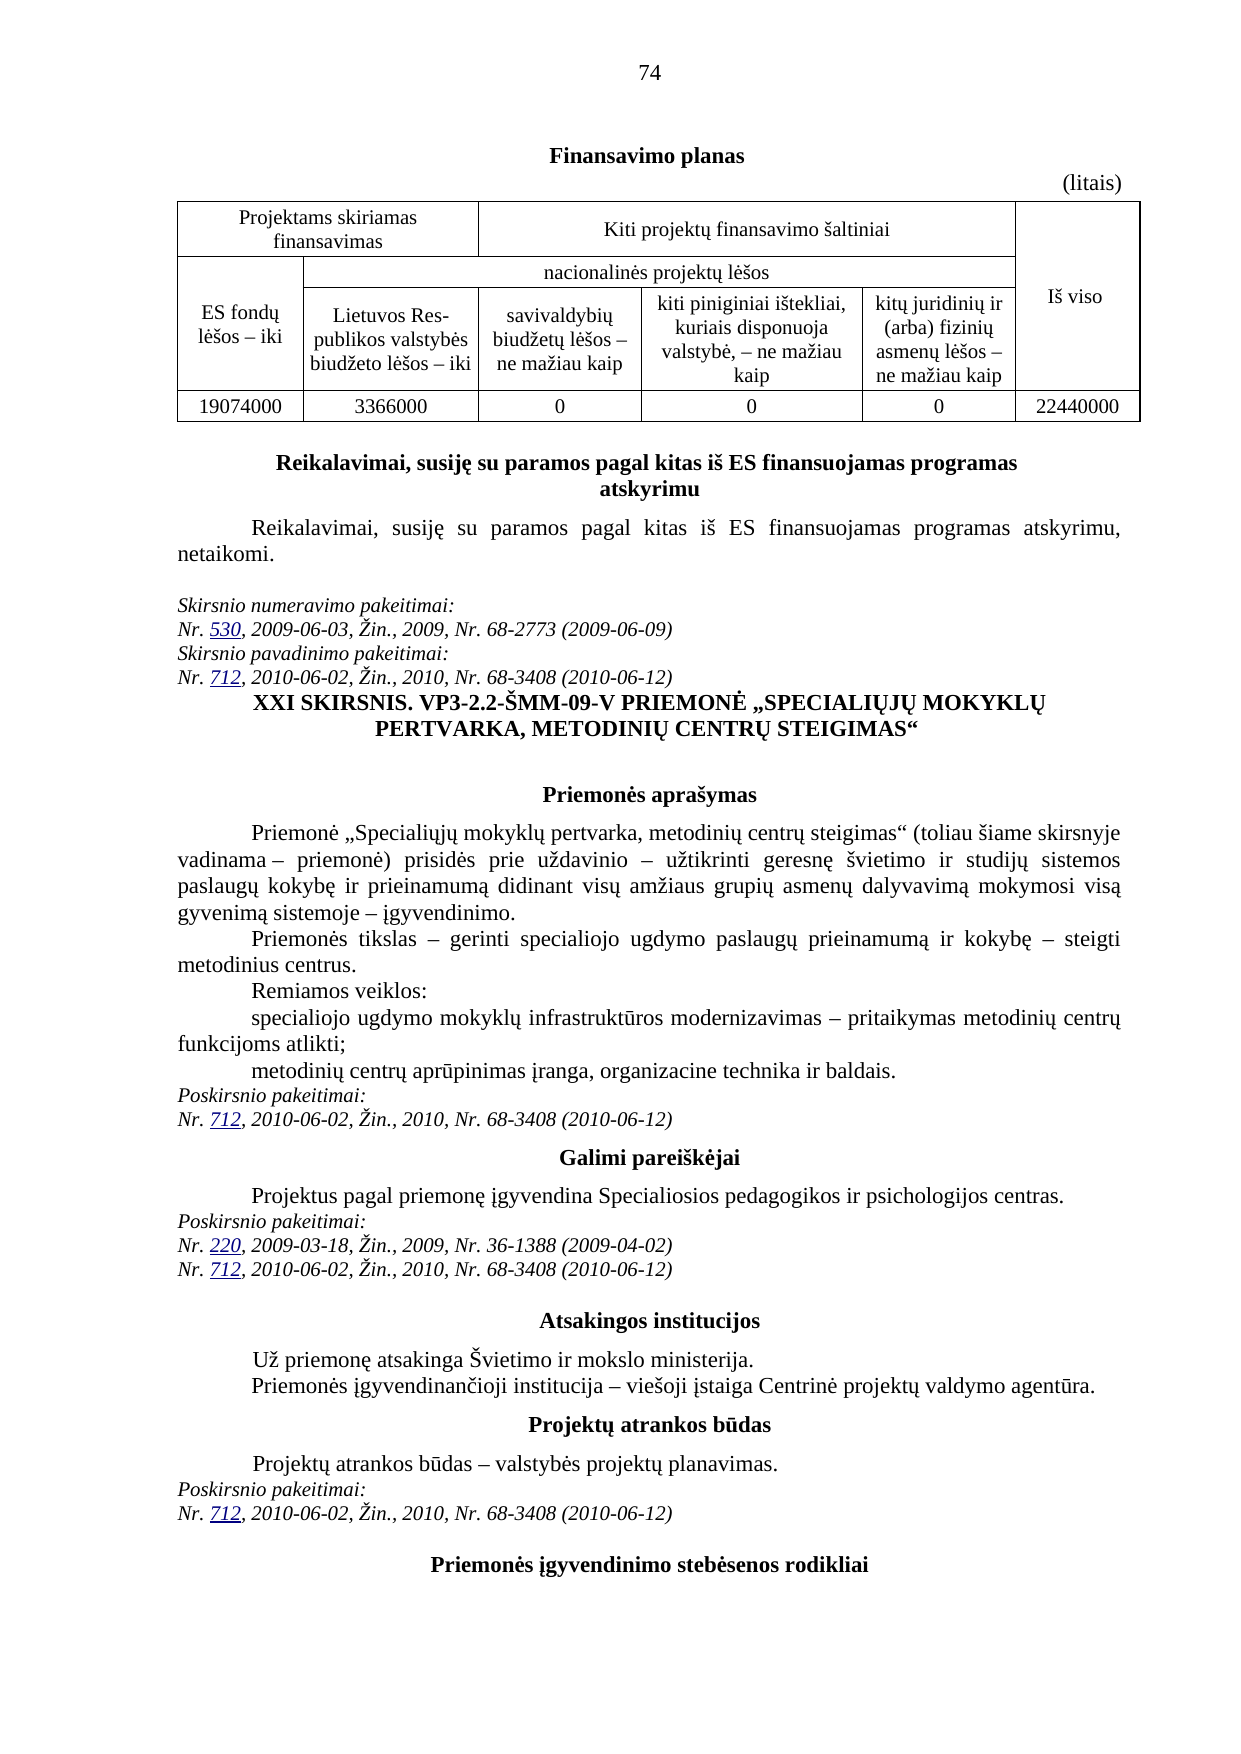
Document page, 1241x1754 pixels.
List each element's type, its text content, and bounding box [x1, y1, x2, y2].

table_cell savivaldybių biudžetų lėšos – ne mažiau kaip [479, 288, 641, 390]
text XXI SKIRSNIS. VP3-2.2-ŠMM-09-V PRIEMONĖ „SPECIALIŲJŲ MOKYKLŲ PERTVARKA, METODINIŲ CENTRŲ STEIGIMAS“ [177, 689, 1122, 742]
table_header Iš viso [1016, 202, 1139, 390]
table_cell ES fondų lėšos – iki [178, 257, 303, 390]
table_cell 0 [479, 391, 641, 421]
text Nr. 712, 2010-06-02, Žin., 2010, Nr. 68-3408 (2010-06-12) [177, 1107, 1122, 1131]
table_cell 0 [863, 391, 1015, 421]
text Priemonės įgyvendinimo stebėsenos rodikliai [177, 1551, 1122, 1577]
table_header Kiti projektų finansavimo šaltiniai [479, 202, 1015, 256]
text (litais) [177, 168, 1122, 195]
text Projektus pagal priemonę įgyvendina Specialiosios pedagogikos ir psichologijos centras. [177, 1182, 1122, 1209]
table_cell 3366000 [304, 391, 478, 421]
text Atsakingos institucijos [177, 1307, 1122, 1334]
text Poskirsnio pakeitimai: [177, 1083, 1122, 1107]
table_cell nacionalinės projektų lėšos [304, 257, 1015, 287]
text metodinių centrų aprūpinimas įranga, organizacine technika ir baldais. [177, 1057, 1122, 1083]
table_cell kiti piniginiai ištekliai, kuriais disponuoja valstybė, – ne mažiau kaip [642, 288, 862, 390]
text Priemonė „Specialiųjų mokyklų pertvarka, metodinių centrų steigimas“ (toliau šiame skirsnyje vadinama – priemonė) prisidės prie uždavinio – užtikrinti geresnę švietimo ir studijų sistemos paslaugų kokybę ir prieinamumą didinant visų amžiaus grupių asmenų dalyvavimą mokymosi visą gyvenimą sistemoje – įgyvendinimo. [177, 819, 1122, 925]
text Nr. 712, 2010-06-02, Žin., 2010, Nr. 68-3408 (2010-06-12) [177, 1257, 1122, 1281]
table_cell 19074000 [178, 391, 303, 421]
text Nr. 220, 2009-03-18, Žin., 2009, Nr. 36-1388 (2009-04-02) [177, 1233, 1122, 1257]
text Nr. 712, 2010-06-02, Žin., 2010, Nr. 68-3408 (2010-06-12) [177, 1501, 1122, 1525]
text Finansavimo planas [177, 142, 1122, 168]
table_header Projektams skiriamas finansavimas [178, 202, 478, 256]
text Už priemonę atsakinga Švietimo ir mokslo ministerija. [177, 1346, 1122, 1373]
text Skirsnio numeravimo pakeitimai: [177, 593, 1122, 617]
text Reikalavimai, susiję su paramos pagal kitas iš ES finansuojamas programas atskyrimu, netaikomi. [177, 514, 1122, 566]
text Poskirsnio pakeitimai: [177, 1209, 1122, 1233]
table_cell 22440000 [1016, 391, 1139, 421]
text specialiojo ugdymo mokyklų infrastruktūros modernizavimas – pritaikymas metodinių centrų funkcijoms atlikti; [177, 1004, 1122, 1057]
table_cell 0 [642, 391, 862, 421]
text Nr. 530, 2009-06-03, Žin., 2009, Nr. 68-2773 (2009-06-09) [177, 617, 1122, 641]
text Nr. 712, 2010-06-02, Žin., 2010, Nr. 68-3408 (2010-06-12) [177, 665, 1122, 689]
text Reikalavimai, susiję su paramos pagal kitas iš ES finansuojamas programas atskyrimu [177, 448, 1122, 501]
text Poskirsnio pakeitimai: [177, 1477, 1122, 1501]
table_cell Lietuvos Res­publikos valsty­bės biudžeto lėšos – iki [304, 288, 478, 390]
table_cell kitų juridinių ir (arba) fizinių asmenų lėšos – ne mažiau kaip [863, 288, 1015, 390]
text Projektų atrankos būdas – valstybės projektų planavimas. [215, 1450, 1122, 1477]
text Projektų atrankos būdas [177, 1411, 1122, 1438]
text Skirsnio pavadinimo pakeitimai: [177, 641, 1122, 665]
text Priemonės aprašymas [177, 781, 1122, 807]
text Priemonės įgyvendinančioji institucija – viešoji įstaiga Centrinė projektų valdymo agentūra. [177, 1373, 1122, 1399]
text Galimi pareiškėjai [177, 1144, 1122, 1170]
text Remiamos veiklos: [177, 978, 1122, 1004]
text Priemonės tikslas – gerinti specialiojo ugdymo paslaugų prieinamumą ir kokybę – steigti metodinius centrus. [177, 925, 1122, 978]
